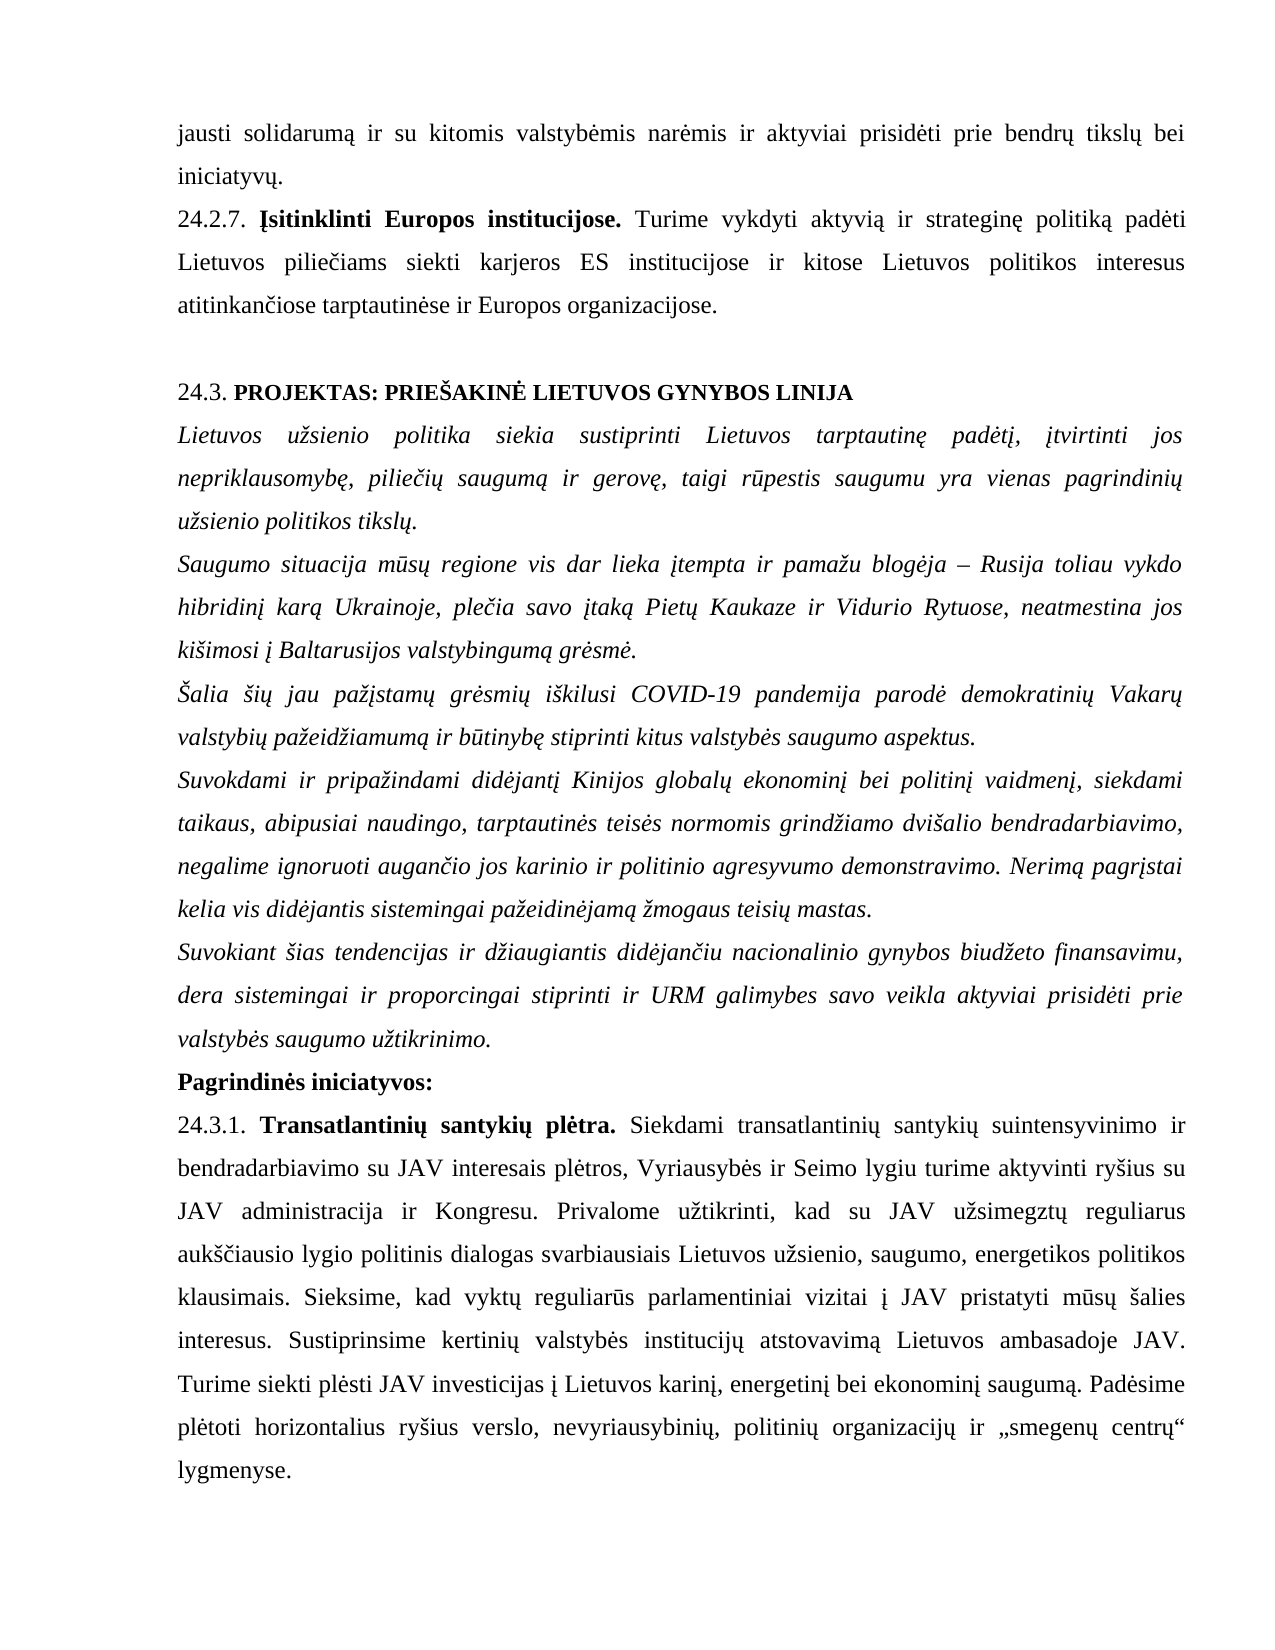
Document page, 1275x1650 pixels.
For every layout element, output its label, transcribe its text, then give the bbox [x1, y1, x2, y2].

text 24.3. PROJEKTAS: PRIEŠAKINĖ LIETUVOS GYNYBOS LINIJA [177, 377, 1186, 406]
text Lietuvos užsienio politika siekia sustiprinti Lietuvos tarptautinę padėtį, įtvirtinti jos nepriklausomybę, piliečių saugumą ir gerovę, taigi rūpestis saugumu yra vienas pagrindinių užsienio politikos tikslų. [177, 420, 1186, 535]
text 24.2.7. Įsitinklinti Europos institucijose. Turime vykdyti aktyvią ir strateginę politiką padėti Lietuvos piliečiams siekti karjeros ES institucijose ir kitose Lietuvos politikos interesus atitinkančiose tarptautinėse ir Europos organizacijose. [177, 204, 1186, 319]
text Suvokiant šias tendencijas ir džiaugiantis didėjančiu nacionalinio gynybos biudžeto finansavimu, dera sistemingai ir proporcingai stiprinti ir URM galimybes savo veikla aktyviai prisidėti prie valstybės saugumo užtikrinimo. [177, 937, 1186, 1052]
text Pagrindinės iniciatyvos: [177, 1067, 1186, 1096]
text Šalia šių jau pažįstamų grėsmių iškilusi COVID-19 pandemija parodė demokratinių Vakarų valstybių pažeidžiamumą ir būtinybę stiprinti kitus valstybės saugumo aspektus. [177, 679, 1186, 751]
text Suvokdami ir pripažindami didėjantį Kinijos globalų ekonominį bei politinį vaidmenį, siekdami taikaus, abipusiai naudingo, tarptautinės teisės normomis grindžiamo dvišalio bendradarbiavimo, negalime ignoruoti augančio jos karinio ir politinio agresyvumo demonstravimo. Nerimą pagrįstai kelia vis didėjantis sistemingai pažeidinėjamą žmogaus teisių mastas. [177, 765, 1186, 923]
text 24.3.1. Transatlantinių santykių plėtra. Siekdami transatlantinių santykių suintensyvinimo ir bendradarbiavimo su JAV interesais plėtros, Vyriausybės ir Seimo lygiu turime aktyvinti ryšius su JAV administracija ir Kongresu. Privalome užtikrinti, kad su JAV užsimegztų reguliarus aukščiausio lygio politinis dialogas svarbiausiais Lietuvos užsienio, saugumo, energetikos politikos klausimais. Sieksime, kad vyktų reguliarūs parlamentiniai vizitai į JAV pristatyti mūsų šalies interesus. Sustiprinsime kertinių valstybės institucijų atstovavimą Lietuvos ambasadoje JAV. Turime siekti plėsti JAV investicijas į Lietuvos karinį, energetinį bei ekonominį saugumą. Padėsime plėtoti horizontalius ryšius verslo, nevyriausybinių, politinių organizacijų ir „smegenų centrų“ lygmenyse. [177, 1110, 1186, 1484]
text Saugumo situacija mūsų regione vis dar lieka įtempta ir pamažu blogėja – Rusija toliau vykdo hibridinį karą Ukrainoje, plečia savo įtaką Pietų Kaukaze ir Vidurio Rytuose, neatmestina jos kišimosi į Baltarusijos valstybingumą grėsmė. [177, 549, 1186, 664]
text jausti solidarumą ir su kitomis valstybėmis narėmis ir aktyviai prisidėti prie bendrų tikslų bei iniciatyvų. [177, 118, 1186, 190]
